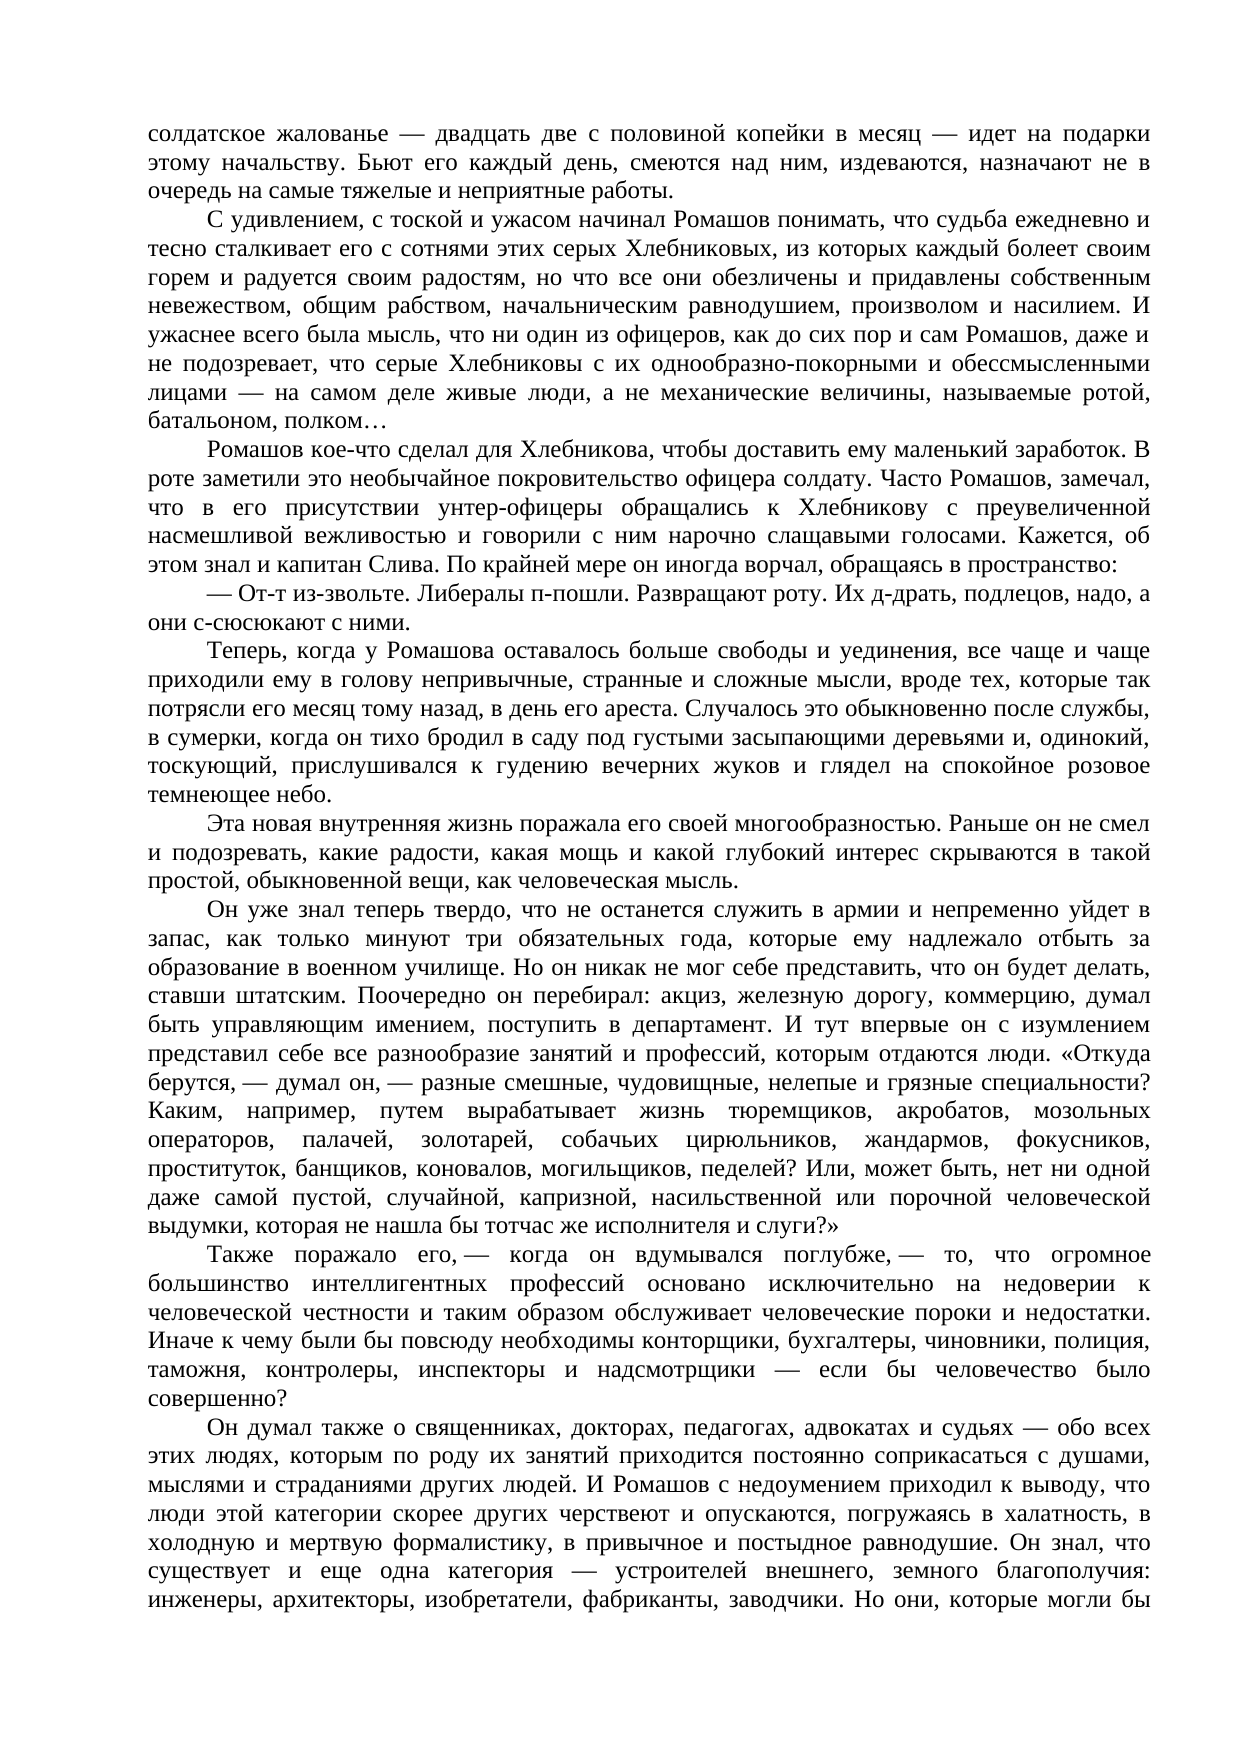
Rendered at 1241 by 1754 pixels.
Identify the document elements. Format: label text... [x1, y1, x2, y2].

text С удивлением, с тоской и ужасом начинал Ромашов понимать, что судьба ежедневно и тесно сталкивает его с сотнями этих серых Хлебниковых, из которых каждый болеет своим горем и радуется своим радостям, но что все они обезличены и придавлены собственным невежеством, общим рабством, начальническим равнодушием, произволом и насилием. И ужаснее всего была мысль, что ни один из офицеров, как до сих пор и сам Ромашов, даже и не подозревает, что серые Хлебниковы с их однообразно-покорными и обессмысленными лицами — на самом деле живые люди, а не механические величины, называемые ротой, батальоном, полком… [148, 204, 1152, 434]
text Также поражало его, — когда он вдумывался поглубже, — то, что огромное большинство интеллигентных профессий основано исключительно на недоверии к человеческой честности и таким образом обслуживает человеческие пороки и недостатки. Иначе к чему были бы повсюду необходимы конторщики, бухгалтеры, чиновники, полиция, таможня, контролеры, инспекторы и надсмотрщики — если бы человечество было совершенно? [148, 1239, 1152, 1412]
text Ромашов кое-что сделал для Хлебникова, чтобы доставить ему маленький заработок. В роте заметили это необычайное покровительство офицера солдату. Часто Ромашов, замечал, что в его присутствии унтер-офицеры обращались к Хлебникову с преувеличенной насмешливой вежливостью и говорили с ним нарочно слащавыми голосами. Кажется, об этом знал и капитан Слива. По крайней мере он иногда ворчал, обращаясь в пространство: [148, 434, 1152, 578]
text Он думал также о священниках, докторах, педагогах, адвокатах и судьях — обо всех этих людях, которым по роду их занятий приходится постоянно соприкасаться с душами, мыслями и страданиями других людей. И Ромашов с недоумением приходил к выводу, что люди этой категории скорее других черствеют и опускаются, погружаясь в халатность, в холодную и мертвую формалистику, в привычное и постыдное равнодушие. Он знал, что существует и еще одна категория — устроителей внешнего, земного благополучия: инженеры, архитекторы, изобретатели, фабриканты, заводчики. Но они, которые могли бы [148, 1412, 1152, 1613]
text Теперь, когда у Ромашова оставалось больше свободы и уединения, все чаще и чаще приходили ему в голову непривычные, странные и сложные мысли, вроде тех, которые так потрясли его месяц тому назад, в день его ареста. Случалось это обыкновенно после службы, в сумерки, когда он тихо бродил в саду под густыми засыпающими деревьями и, одинокий, тоскующий, прислушивался к гудению вечерних жуков и глядел на спокойное розовое темнеющее небо. [148, 636, 1152, 808]
text солдатское жалованье — двадцать две с половиной копейки в месяц — идет на подарки этому начальству. Бьют его каждый день, смеются над ним, издеваются, назначают не в очередь на самые тяжелые и неприятные работы. [148, 118, 1152, 204]
text — От-т из-звольте. Либералы п-пошли. Развращают роту. Их д-драть, подлецов, надо, а они с-сюсюкают с ними. [148, 578, 1152, 636]
text Он уже знал теперь твердо, что не останется служить в армии и непременно уйдет в запас, как только минуют три обязательных года, которые ему надлежало отбыть за образование в военном училище. Но он никак не мог себе представить, что он будет делать, ставши штатским. Поочередно он перебирал: акциз, железную дорогу, коммерцию, думал быть управляющим имением, поступить в департамент. И тут впервые он с изумлением представил себе все разнообразие занятий и профессий, которым отдаются люди. «Откуда берутся, — думал он, — разные смешные, чудовищные, нелепые и грязные специальности? Каким, например, путем вырабатывает жизнь тюремщиков, акробатов, мозольных операторов, палачей, золотарей, собачьих цирюльников, жандармов, фокусников, проституток, банщиков, коновалов, могильщиков, педелей? Или, может быть, нет ни одной даже самой пустой, случайной, капризной, насильственной или порочной человеческой выдумки, которая не нашла бы тотчас же исполнителя и слуги?» [148, 894, 1152, 1239]
text Эта новая внутренняя жизнь поражала его своей многообразностью. Раньше он не смел и подозревать, какие радости, какая мощь и какой глубокий интерес скрываются в такой простой, обыкновенной вещи, как человеческая мысль. [148, 808, 1152, 894]
